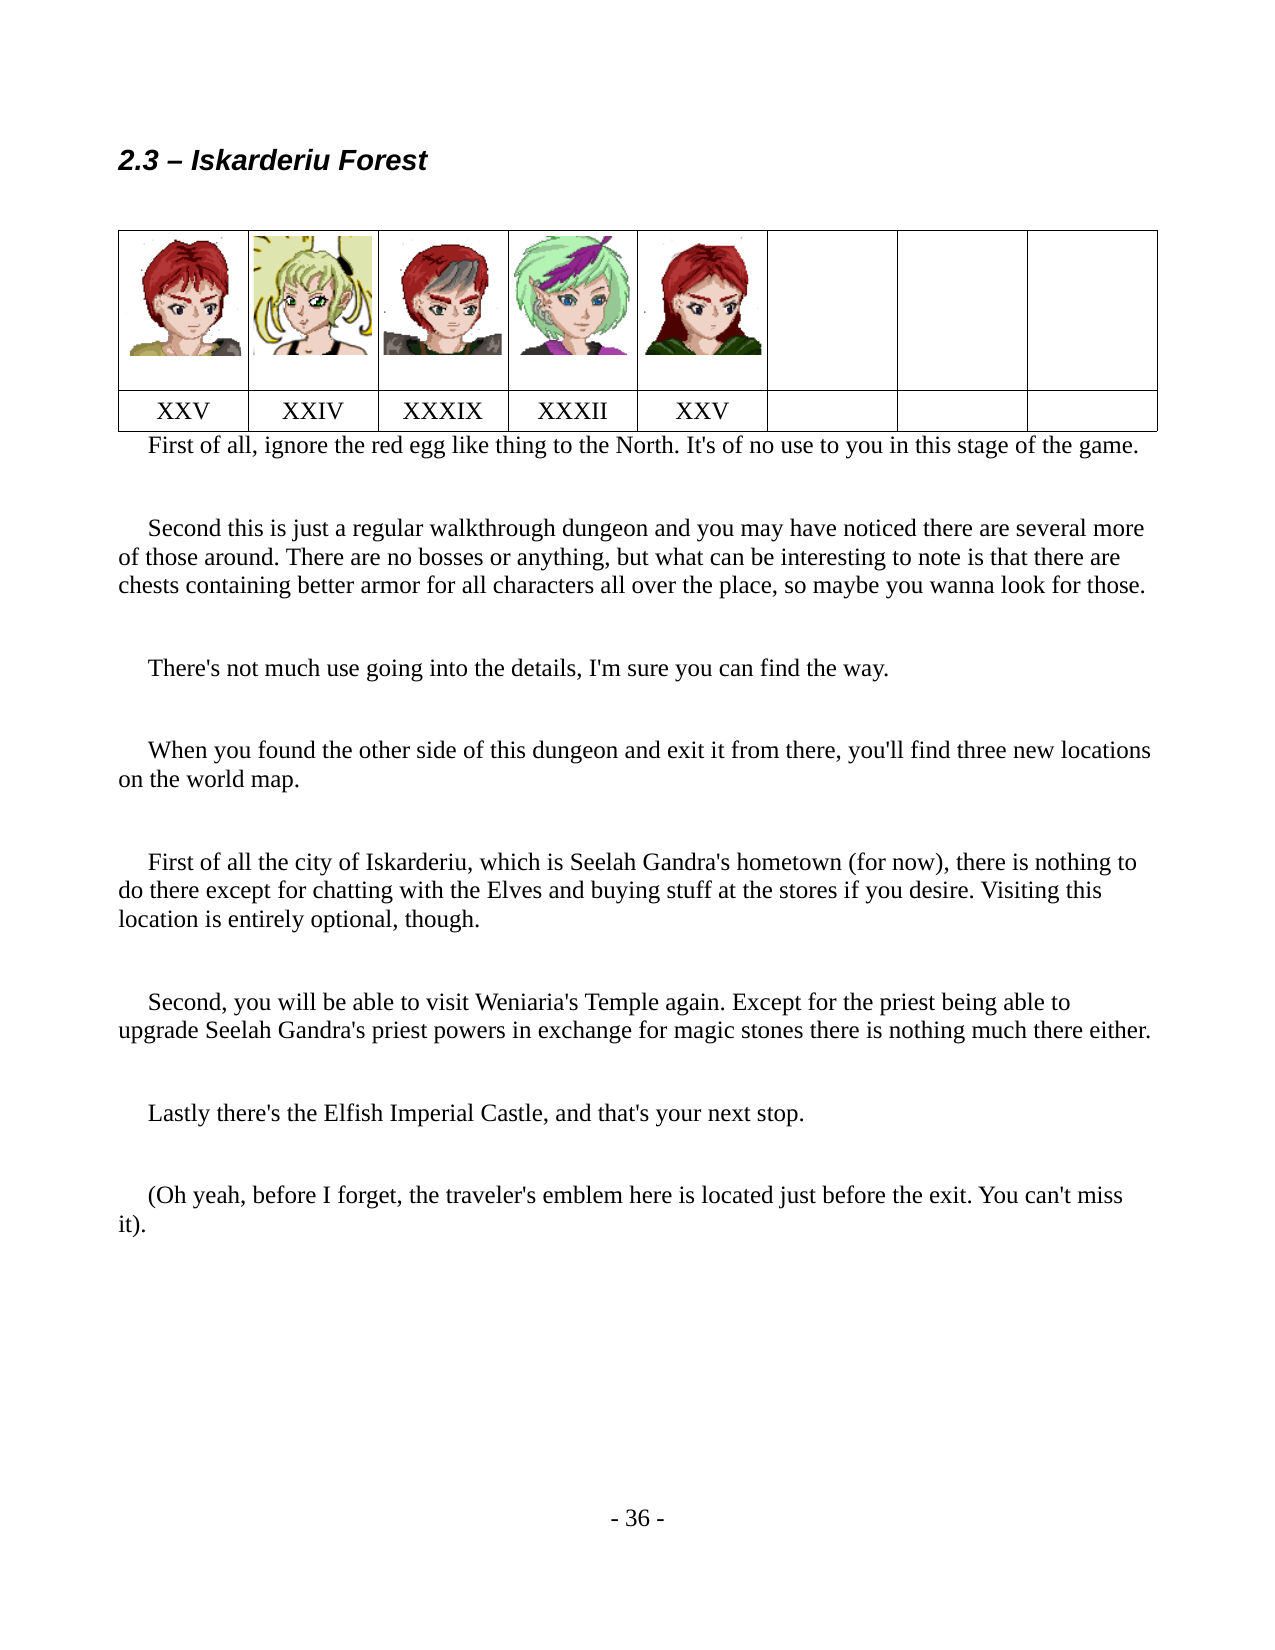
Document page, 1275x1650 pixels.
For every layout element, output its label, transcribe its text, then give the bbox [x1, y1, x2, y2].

table_header [379, 355, 508, 390]
table_header [249, 231, 378, 354]
table_header [768, 231, 897, 390]
text Second this is just a regular walkthrough dungeon and you may have noticed there are several more of those around. There are no bosses or anything, but what can be interesting to note is that there are chests containing better armor for all characters all over the place, so maybe you wanna look for those. [118, 513, 1157, 599]
table_cell XXV [638, 391, 767, 431]
table_header [898, 231, 1027, 390]
table_header [119, 231, 248, 390]
text Second, you will be able to visit Weniaria's Temple again. Except for the priest being able to upgrade Seelah Gandra's priest powers in exchange for magic stones there is nothing much there either. [118, 987, 1157, 1044]
picture [124, 236, 242, 356]
subtitle 2.3 – Iskarderiu Forest [118, 143, 1157, 177]
text When you found the other side of this dungeon and exit it from there, you'll find three new locations on the world map. [118, 736, 1157, 793]
table_cell [1028, 391, 1157, 431]
text First of all, ignore the red egg like thing to the North. It's of no use to you in this stage of the game. [118, 432, 1157, 459]
table_header [1028, 231, 1157, 390]
text First of all the city of Iskarderiu, which is Seelah Gandra's hometown (for now), there is nothing to do there except for chatting with the Elves and buying stuff at the stores if you desire. Visiting this location is entirely optional, though. [118, 847, 1157, 933]
picture [383, 236, 502, 355]
table_header [509, 355, 637, 390]
table_cell XXXII [509, 391, 637, 431]
picture [513, 236, 632, 355]
text Lastly there's the Elfish Imperial Castle, and that's your next stop. [118, 1098, 1157, 1127]
picture [253, 236, 372, 355]
text There's not much use going into the details, I'm sure you can find the way. [118, 653, 1157, 682]
table_cell XXIV [249, 391, 378, 431]
text (Oh yeah, before I forget, the traveler's emblem here is located just before the exit. You can't miss it). [118, 1181, 1157, 1238]
picture [643, 236, 762, 355]
table_header [509, 231, 637, 354]
table_header [638, 231, 767, 390]
table_cell [768, 391, 897, 431]
table_header [379, 231, 508, 354]
table_cell XXXIX [379, 391, 508, 431]
table_cell XXV [119, 391, 248, 431]
table_header [249, 355, 378, 390]
table_cell [898, 391, 1027, 431]
